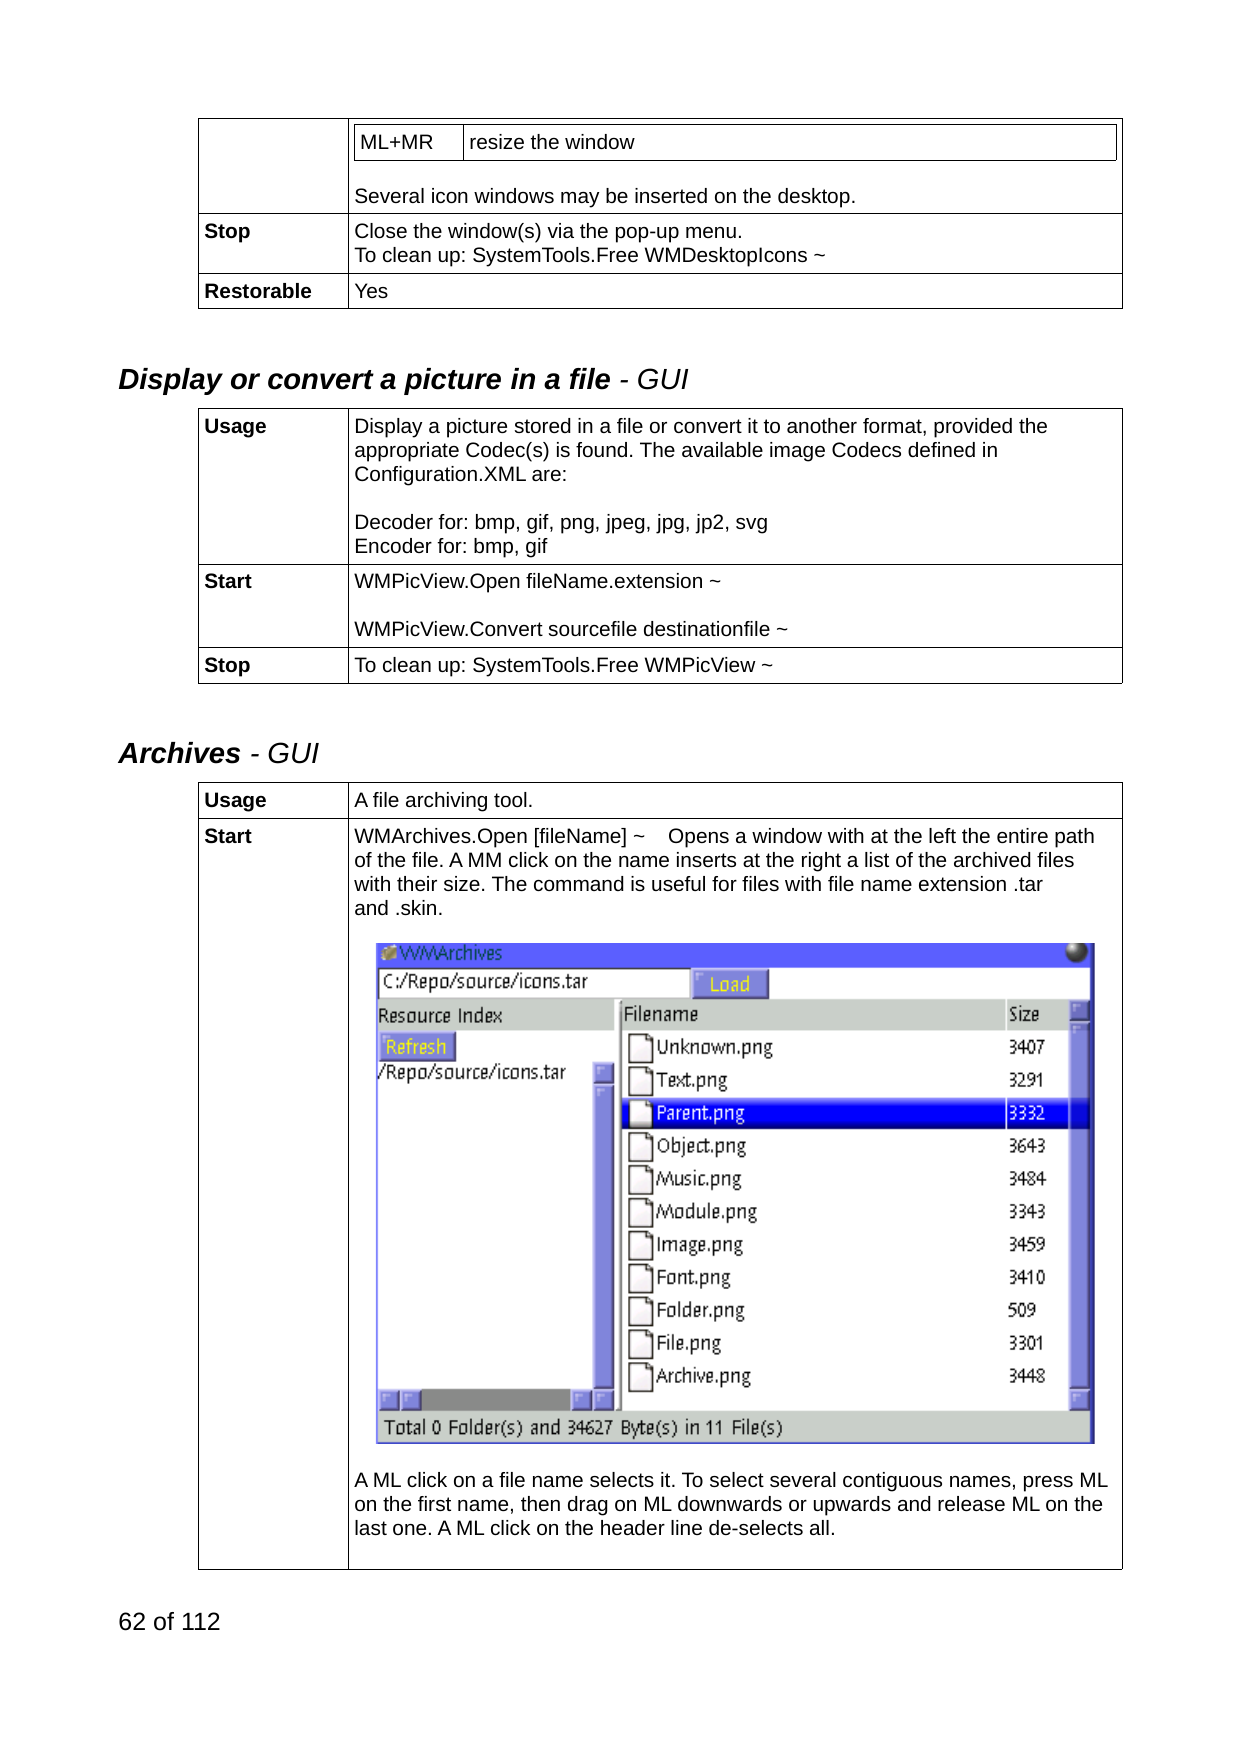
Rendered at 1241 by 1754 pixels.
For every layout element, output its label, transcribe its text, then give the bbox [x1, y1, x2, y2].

picture [375, 943, 1095, 1444]
table_cell WMArchives.Open [fileName] ~ Opens a window with at the left the entire path of the file. A MM click on the name inserts at the right a list of the archived files with their size. The command is useful for files with file name extension .tar and .skin. [349, 819, 1122, 943]
table_cell Stop [199, 214, 348, 273]
table_header A file archiving tool. [349, 783, 1122, 818]
table_cell [199, 119, 348, 213]
table_cell Start [199, 819, 348, 1569]
table_cell [349, 944, 375, 1443]
table_cell Start [199, 565, 348, 647]
table_cell Close the window(s) via the pop-up menu. To clean up: SystemTools.Free WMDesktopIcons ~ [349, 214, 1122, 273]
subtitle Archives - GUI [118, 736, 1122, 770]
table_cell To clean up: SystemTools.Free WMPicView ~ [349, 648, 1122, 682]
table_header Usage [199, 783, 348, 818]
table_cell ML+MR [355, 125, 463, 159]
table_cell resize the window [464, 125, 1116, 159]
table_header Display a picture stored in a file or convert it to another format, provided the appropriate Codec(s) is found. The available image Codecs defined in Configuration.XML are: Decoder for: bmp, gif, png, jpeg, jpg, jp2, svg Encoder for: bmp, gif [349, 409, 1122, 563]
table_cell Yes [349, 274, 1122, 308]
table_cell A ML click on a file name selects it. To select several contiguous names, press ML on the first name, then drag on ML downwards or upwards and release ML on the last one. A ML click on the header line de-selects all. [349, 1444, 1122, 1569]
table_cell WMPicView.Open fileName.extension ~ WMPicView.Convert sourcefile destinationfile ~ [349, 565, 1122, 647]
subtitle Display or convert a picture in a file - GUI [118, 362, 1122, 396]
table_header Usage [199, 409, 348, 563]
table_cell [1095, 944, 1122, 1443]
table_cell Restorable [199, 274, 348, 308]
table_cell Several icon windows may be inserted on the desktop. [349, 119, 1122, 213]
table_cell Stop [199, 648, 348, 682]
